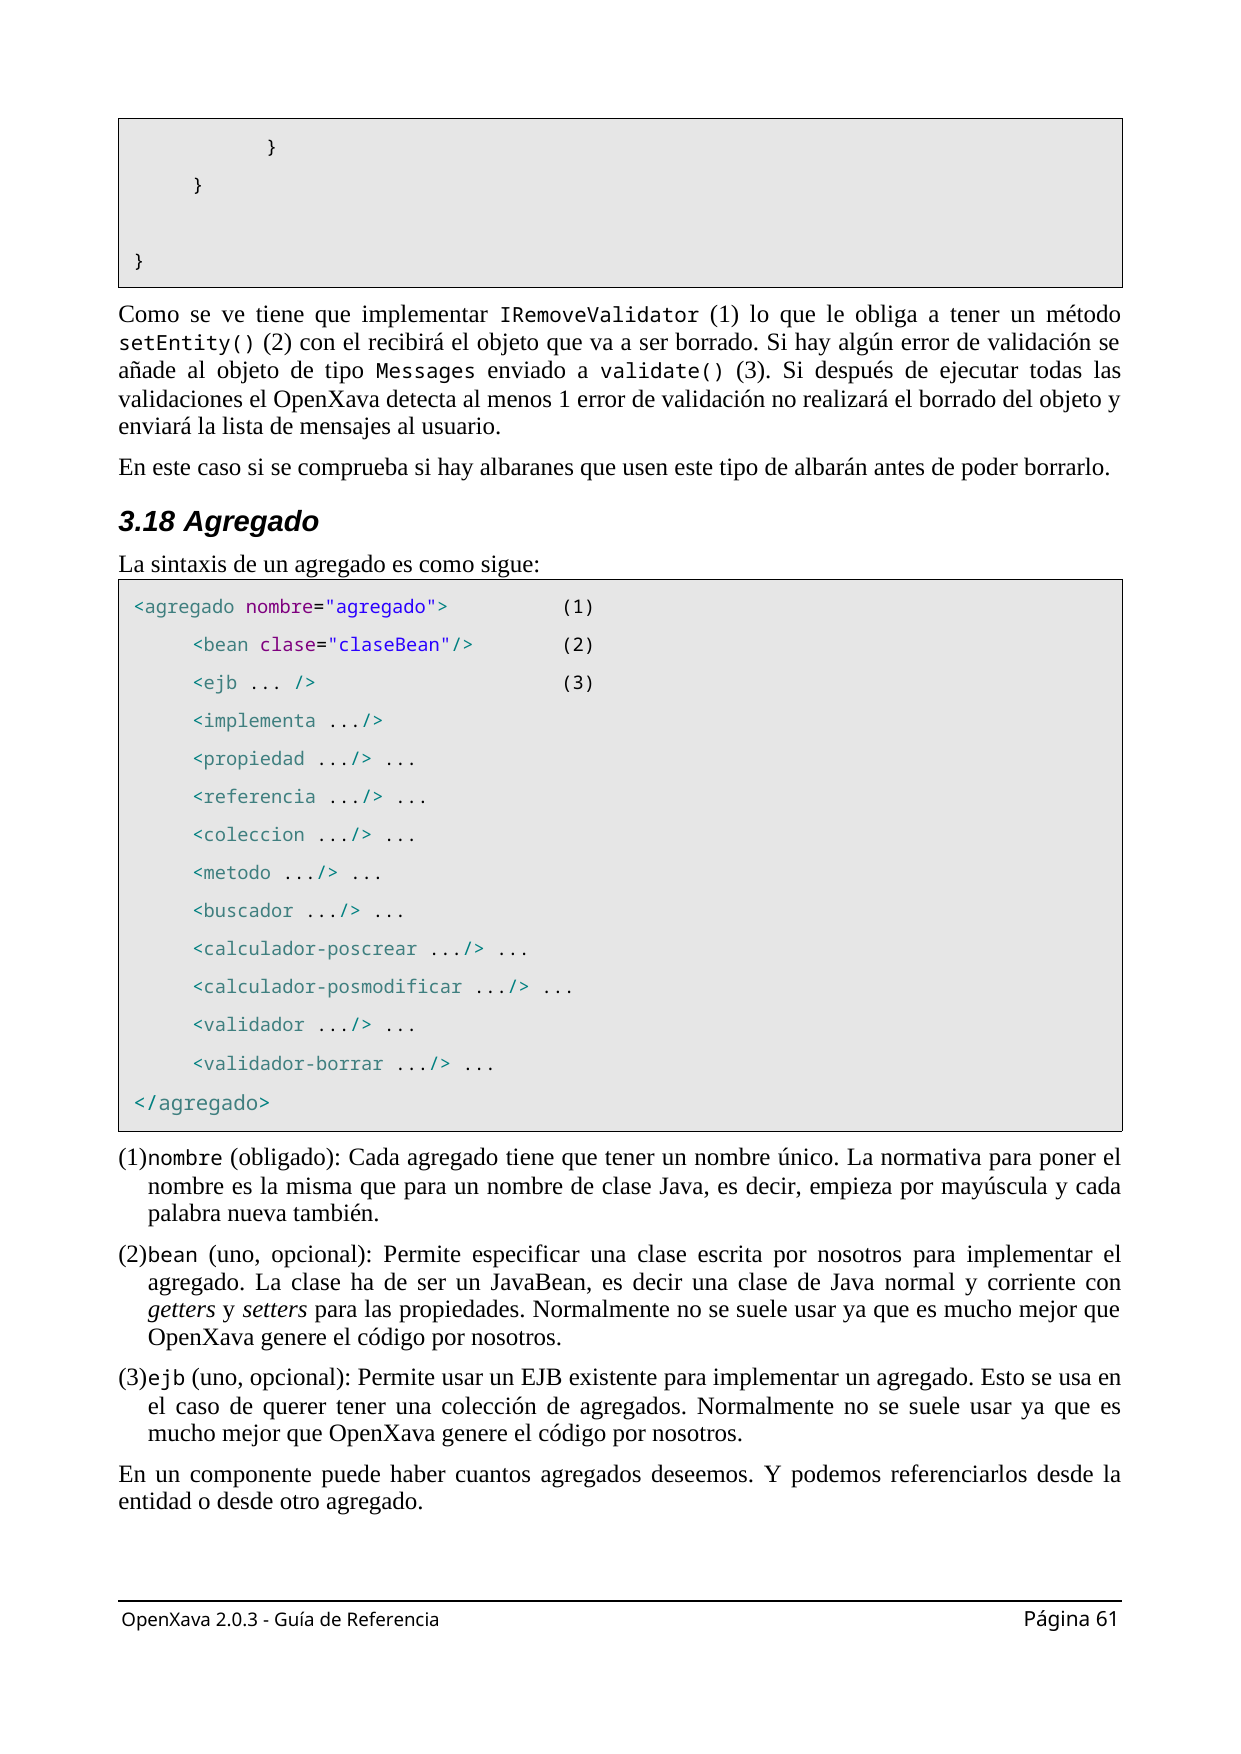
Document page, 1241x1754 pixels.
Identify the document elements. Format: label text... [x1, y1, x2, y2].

text En un componente puede haber cuantos agregados deseemos. Y podemos referenciarlos desde la entidad o desde otro agregado. [118, 1460, 1122, 1515]
text <referencia .../> ... [119, 769, 1122, 807]
text <buscador .../> ... [119, 883, 1122, 921]
text <coleccion .../> ... [119, 807, 1122, 845]
list bean (uno, opcional): Permite especificar una clase escrita por nosotros para implementar el agregado. La clase ha de ser un JavaBean, es decir una clase de Java normal y corriente con getters y setters para las propiedades. Normalmente no se suele usar ya que es mucho mejor que OpenXava genere el código por nosotros. [118, 1240, 1122, 1351]
text Como se ve tiene que implementar IRemoveValidator (1) lo que le obliga a tener un método setEntity() (2) con el recibirá el objeto que va a ser borrado. Si hay algún error de validación se añade al objeto de tipo Messages enviado a validate() (3). Si después de ejecutar todas las validaciones el OpenXava detecta al menos 1 error de validación no realizará el borrado del objeto y enviará la lista de mensajes al usuario. [118, 300, 1122, 440]
text <calculador-poscrear .../> ... [119, 921, 1122, 959]
text <calculador-posmodificar .../> ... [119, 959, 1122, 997]
text <agregado nombre="agregado"> (1) [119, 580, 1122, 617]
text } [119, 156, 1122, 194]
text <validador-borrar .../> ... [119, 1035, 1122, 1073]
text <implementa .../> [119, 693, 1122, 731]
text En este caso si se comprueba si hay albaranes que usen este tipo de albarán antes de poder borrarlo. [118, 453, 1122, 480]
text <bean clase="claseBean"/> (2) [119, 617, 1122, 655]
text <ejb ... /> (3) [119, 655, 1122, 693]
text </agregado> [119, 1073, 1122, 1131]
list ejb (uno, opcional): Permite usar un EJB existente para implementar un agregado. Esto se usa en el caso de querer tener una colección de agregados. Normalmente no se suele usar ya que es mucho mejor que OpenXava genere el código por nosotros. [118, 1363, 1122, 1447]
text <metodo .../> ... [119, 845, 1122, 883]
subtitle Agregado [118, 505, 1122, 538]
text } [119, 119, 1122, 156]
text <propiedad .../> ... [119, 731, 1122, 769]
text } [119, 232, 1122, 287]
text La sintaxis de un agregado es como sigue: [118, 551, 1122, 579]
list nombre (obligado): Cada agregado tiene que tener un nombre único. La normativa para poner el nombre es la misma que para un nombre de clase Java, es decir, empieza por mayúscula y cada palabra nueva también. [118, 1143, 1122, 1227]
text <validador .../> ... [119, 997, 1122, 1035]
